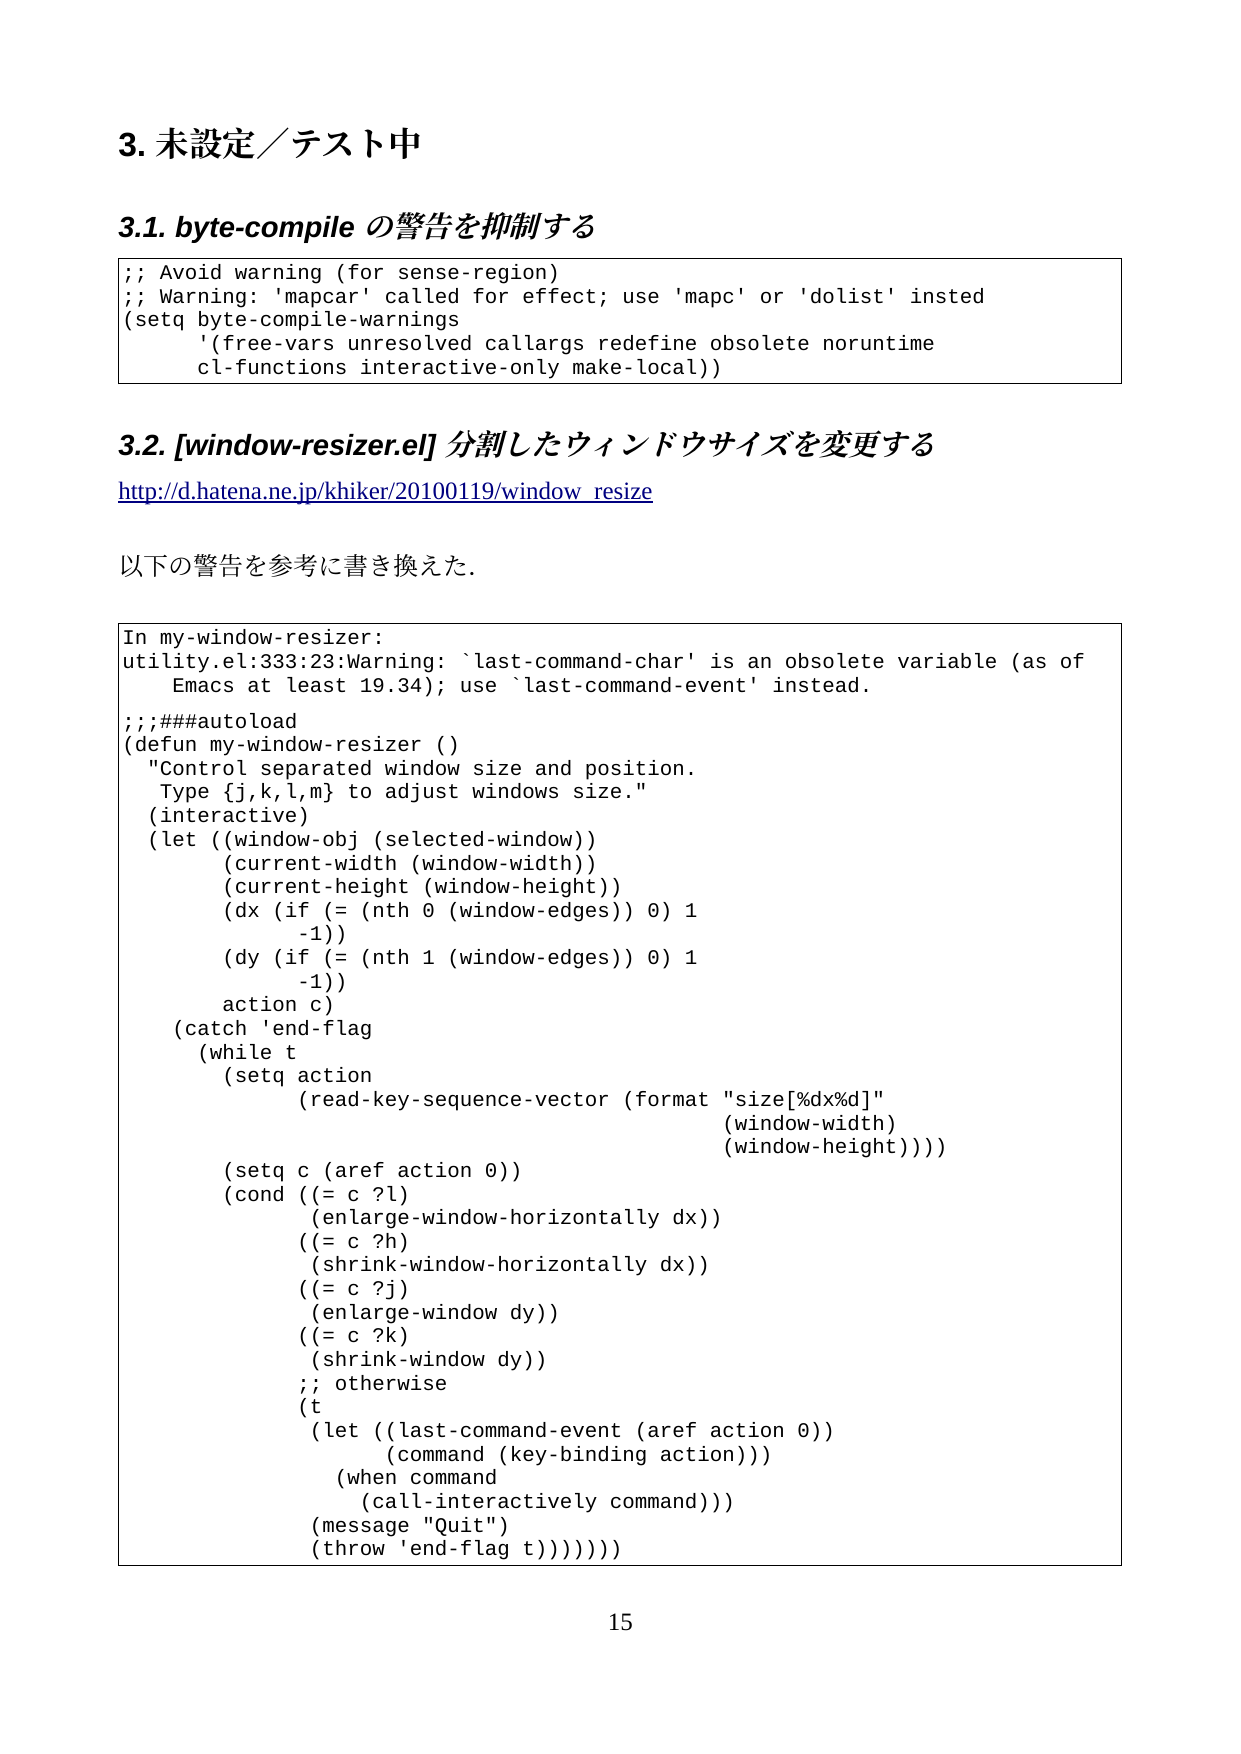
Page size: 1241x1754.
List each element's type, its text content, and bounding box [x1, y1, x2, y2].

text (dx (if (= (nth 0 (window-edges)) 0) 1 [119, 896, 1121, 919]
text ;;;###autoload [119, 707, 1121, 730]
text (while t [119, 1038, 1121, 1061]
text (enlarge-window dy)) [119, 1298, 1121, 1321]
text action c) [119, 990, 1121, 1014]
text ;; Avoid warning (for sense-region) [119, 259, 1121, 282]
text (current-width (window-width)) [119, 848, 1121, 872]
text (window-width) [119, 1109, 1121, 1132]
text (current-height (window-height)) [119, 872, 1121, 896]
text (let ((last-command-event (aref action 0)) [119, 1416, 1121, 1440]
text -1)) [119, 919, 1121, 943]
text (interactive) [119, 801, 1121, 825]
subtitle 未設定／テスト中 [118, 118, 1122, 166]
text '(free-vars unresolved callargs redefine obsolete noruntime [119, 329, 1121, 353]
text (command (key-binding action))) [119, 1440, 1121, 1463]
text Type {j,k,l,m} to adjust windows size." [119, 778, 1121, 801]
text ;; Warning: 'mapcar' called for effect; use 'mapc' or 'dolist' insted [119, 282, 1121, 306]
text (enlarge-window-horizontally dx)) [119, 1203, 1121, 1227]
subtitle byte-compile の警告を抑制する [118, 204, 1122, 246]
text (message "Quit") [119, 1511, 1121, 1534]
text (when command [119, 1463, 1121, 1487]
text (dy (if (= (nth 1 (window-edges)) 0) 1 [119, 943, 1121, 967]
subtitle [window-resizer.el] 分割したウィンドウサイズを変更する [118, 422, 1122, 464]
text (defun my-window-resizer () [119, 730, 1121, 754]
text (setq action [119, 1061, 1121, 1085]
text ((= c ?j) [119, 1274, 1121, 1298]
text (throw 'end-flag t))))))) [119, 1534, 1121, 1565]
text -1)) [119, 967, 1121, 990]
text (let ((window-obj (selected-window)) [119, 825, 1121, 848]
text utility.el:333:23:Warning: `last-command-char' is an obsolete variable (as of [119, 647, 1121, 671]
text "Control separated window size and position. [119, 754, 1121, 778]
text (shrink-window-horizontally dx)) [119, 1251, 1121, 1274]
text In my-window-resizer: [119, 624, 1121, 647]
text ((= c ?h) [119, 1227, 1121, 1251]
text 以下の警告を参考に書き換えた． [118, 546, 1122, 611]
text ((= c ?k) [119, 1321, 1121, 1345]
text (read-key-sequence-vector (format "size[%dx%d]" [119, 1085, 1121, 1109]
text (setq byte-compile-warnings [119, 306, 1121, 329]
text (call-interactively command))) [119, 1487, 1121, 1511]
text (shrink-window dy)) [119, 1345, 1121, 1369]
text http://d.hatena.ne.jp/khiker/20100119/window_resize [118, 476, 1122, 534]
text cl-functions interactive-only make-local)) [119, 353, 1121, 383]
text (cond ((= c ?l) [119, 1179, 1121, 1203]
text (window-height)))) [119, 1132, 1121, 1156]
text (setq c (aref action 0)) [119, 1156, 1121, 1179]
text Emacs at least 19.34); use `last-command-event' instead. [119, 671, 1121, 698]
text ;; otherwise [119, 1369, 1121, 1392]
text (catch 'end-flag [119, 1014, 1121, 1038]
text (t [119, 1392, 1121, 1416]
